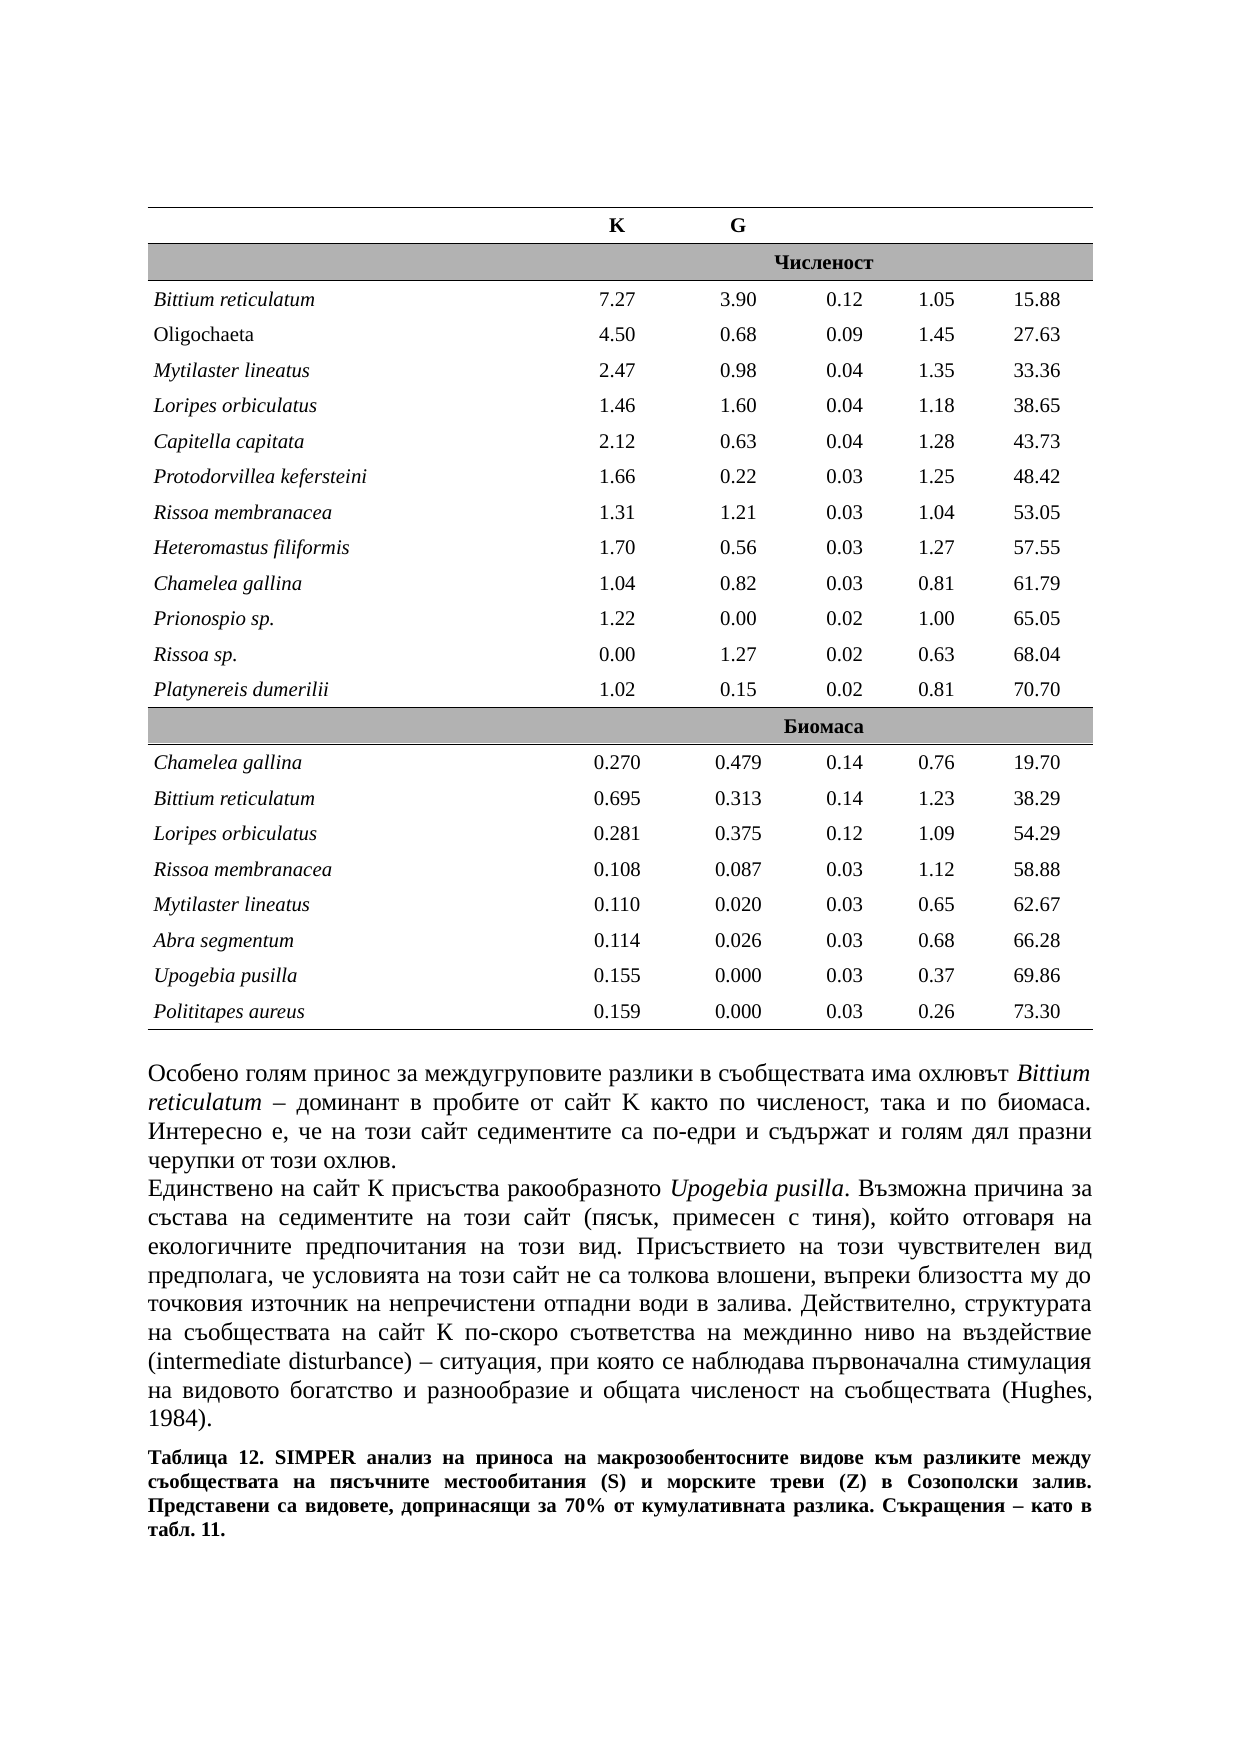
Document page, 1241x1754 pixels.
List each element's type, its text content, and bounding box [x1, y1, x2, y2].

table_cell Polititapes aureus [148, 993, 555, 1029]
table_cell 62.67 [981, 887, 1093, 922]
table_cell G [679, 208, 797, 243]
table_cell Биомаса [555, 708, 1093, 743]
table_cell 0.98 [679, 352, 797, 387]
table_cell 0.04 [797, 387, 892, 423]
table_cell 1.18 [892, 387, 981, 423]
table_cell 0.114 [555, 922, 679, 958]
text Особено голям принос за междугруповите разлики в съобществата има охлювът Bittium reticulatum – доминант в пробите от сайт K както по численост, така и по биомаса. Интересно е, че на този сайт седиментите са по-едри и съдържат и голям дял празни черупки от този охлюв. [148, 1058, 1093, 1173]
table_cell Bittium reticulatum [148, 281, 555, 316]
table_cell 73.30 [981, 993, 1093, 1029]
table_cell Protodorvillea kefersteini [148, 458, 555, 494]
table_cell 0.03 [797, 922, 892, 958]
table_cell 1.66 [555, 458, 679, 494]
table_cell 1.02 [555, 671, 679, 707]
table_cell 48.42 [981, 458, 1093, 494]
table_cell 1.25 [892, 458, 981, 494]
table_cell 1.45 [892, 316, 981, 352]
table_cell Chamelea gallina [148, 745, 555, 780]
table_cell Chamelea gallina [148, 565, 555, 600]
table_cell 0.04 [797, 423, 892, 458]
table_cell Upogebia pusilla [148, 958, 555, 993]
table_cell 70.70 [981, 671, 1093, 707]
table_cell 0.03 [797, 494, 892, 529]
table_cell 2.12 [555, 423, 679, 458]
table_cell 1.23 [892, 780, 981, 816]
table_cell 66.28 [981, 922, 1093, 958]
table_cell 1.70 [555, 529, 679, 565]
table_cell 1.35 [892, 352, 981, 387]
table_cell 27.63 [981, 316, 1093, 352]
text Таблица 6. SIMPER анализ на приноса на макрозообентосните видове към разликите между съобществата на пясъчните местообитания (S) и морските треви (Z) в Созополски залив. Представени са видовете, допринасящи за 70% от кумулативната разлика. Съкращения – като в табл. 5. [148, 1445, 1093, 1541]
table_cell 0.22 [679, 458, 797, 494]
table_cell 0.03 [797, 565, 892, 600]
table_cell 0.14 [797, 745, 892, 780]
table_cell Heteromastus filiformis [148, 529, 555, 565]
table_cell 19.70 [981, 745, 1093, 780]
table_cell Loripes orbiculatus [148, 387, 555, 423]
table_cell 43.73 [981, 423, 1093, 458]
table_cell 4.50 [555, 316, 679, 352]
table_cell 38.65 [981, 387, 1093, 423]
table_cell 0.68 [679, 316, 797, 352]
table_cell Численост [555, 244, 1093, 280]
table_cell 0.63 [679, 423, 797, 458]
table_cell 0.76 [892, 745, 981, 780]
table_cell 0.03 [797, 458, 892, 494]
table_cell 0.087 [679, 851, 797, 887]
table_cell 1.46 [555, 387, 679, 423]
table_cell 0.375 [679, 816, 797, 851]
table_cell 1.22 [555, 600, 679, 636]
table_cell 0.81 [892, 565, 981, 600]
table_cell 0.04 [797, 352, 892, 387]
table_cell 0.82 [679, 565, 797, 600]
table_cell 0.03 [797, 958, 892, 993]
table_cell 0.108 [555, 851, 679, 887]
table_cell Loripes orbiculatus [148, 816, 555, 851]
table_cell 57.55 [981, 529, 1093, 565]
table_cell Abra segmentum [148, 922, 555, 958]
table_cell K [555, 208, 679, 243]
table_cell 0.12 [797, 281, 892, 316]
table_cell 0.09 [797, 316, 892, 352]
table_cell [148, 208, 555, 243]
table_cell 0.02 [797, 671, 892, 707]
table_cell 7.27 [555, 281, 679, 316]
table_cell 61.79 [981, 565, 1093, 600]
table_cell 0.63 [892, 636, 981, 671]
table_cell 0.155 [555, 958, 679, 993]
table_cell 0.81 [892, 671, 981, 707]
table_cell Oligochaeta [148, 316, 555, 352]
table_cell 0.03 [797, 887, 892, 922]
table_cell 2.47 [555, 352, 679, 387]
table_cell 0.695 [555, 780, 679, 816]
table_cell Capitella capitata [148, 423, 555, 458]
table_cell Rissoa membranacea [148, 851, 555, 887]
table_cell 33.36 [981, 352, 1093, 387]
table_cell Rissoa membranacea [148, 494, 555, 529]
table_cell 0.000 [679, 958, 797, 993]
table_cell 0.026 [679, 922, 797, 958]
table_cell 0.03 [797, 993, 892, 1029]
table_cell 0.00 [679, 600, 797, 636]
table_cell 1.05 [892, 281, 981, 316]
table_cell 69.86 [981, 958, 1093, 993]
table_cell Platynereis dumerilii [148, 671, 555, 707]
table_cell 1.60 [679, 387, 797, 423]
table_cell 0.110 [555, 887, 679, 922]
table_cell 15.88 [981, 281, 1093, 316]
table_cell 1.04 [555, 565, 679, 600]
table_cell [892, 208, 981, 243]
table_cell [981, 208, 1093, 243]
table_cell 0.479 [679, 745, 797, 780]
text Единствено на сайт К присъства ракообразното Upogebia pusilla. Възможна причина за състава на седиментите на този сайт (пясък, примесен с тиня), който отговаря на екологичните предпочитания на този вид. Присъствието на този чувствителен вид предполага, че условията на този сайт не са толкова влошени, въпреки близостта му до точковия източник на непречистени отпадни води в залива. Действително, структурата на съобществата на сайт К по-скоро съответства на междинно ниво на въздействие (intermediate disturbance) – ситуация, при която се наблюдава първоначална стимулация на видовото богатство и разнообразие и общата численост на съобществата (Hughes, 1984). [148, 1173, 1093, 1432]
table_cell 0.281 [555, 816, 679, 851]
table_cell 0.14 [797, 780, 892, 816]
table_cell 0.000 [679, 993, 797, 1029]
table_cell 1.12 [892, 851, 981, 887]
table_cell 68.04 [981, 636, 1093, 671]
table_cell 0.37 [892, 958, 981, 993]
table_cell 1.31 [555, 494, 679, 529]
table_cell Prionospio sp. [148, 600, 555, 636]
table_cell 1.27 [679, 636, 797, 671]
table_cell 0.03 [797, 851, 892, 887]
table_cell 0.26 [892, 993, 981, 1029]
table_cell 1.04 [892, 494, 981, 529]
table_cell [148, 244, 555, 280]
table_cell 65.05 [981, 600, 1093, 636]
table_cell 1.09 [892, 816, 981, 851]
table_cell 0.68 [892, 922, 981, 958]
table_cell 38.29 [981, 780, 1093, 816]
table_cell 0.00 [555, 636, 679, 671]
table_cell 1.00 [892, 600, 981, 636]
table_cell Bittium reticulatum [148, 780, 555, 816]
table_cell 0.65 [892, 887, 981, 922]
table_cell 0.159 [555, 993, 679, 1029]
table_cell 1.27 [892, 529, 981, 565]
table_cell 58.88 [981, 851, 1093, 887]
table_cell 0.02 [797, 600, 892, 636]
table_cell 0.02 [797, 636, 892, 671]
table_cell 0.12 [797, 816, 892, 851]
table_cell [797, 208, 892, 243]
table_cell 53.05 [981, 494, 1093, 529]
table_cell 0.313 [679, 780, 797, 816]
table_cell 0.15 [679, 671, 797, 707]
table_cell 0.270 [555, 745, 679, 780]
table_cell Rissoa sp. [148, 636, 555, 671]
table_cell 0.56 [679, 529, 797, 565]
table_cell 0.03 [797, 529, 892, 565]
table_cell 3.90 [679, 281, 797, 316]
table_cell 1.21 [679, 494, 797, 529]
table_cell Mytilaster lineatus [148, 352, 555, 387]
table_cell Mytilaster lineatus [148, 887, 555, 922]
table_cell 1.28 [892, 423, 981, 458]
table_cell 54.29 [981, 816, 1093, 851]
table_cell [148, 708, 555, 743]
table_cell 0.020 [679, 887, 797, 922]
